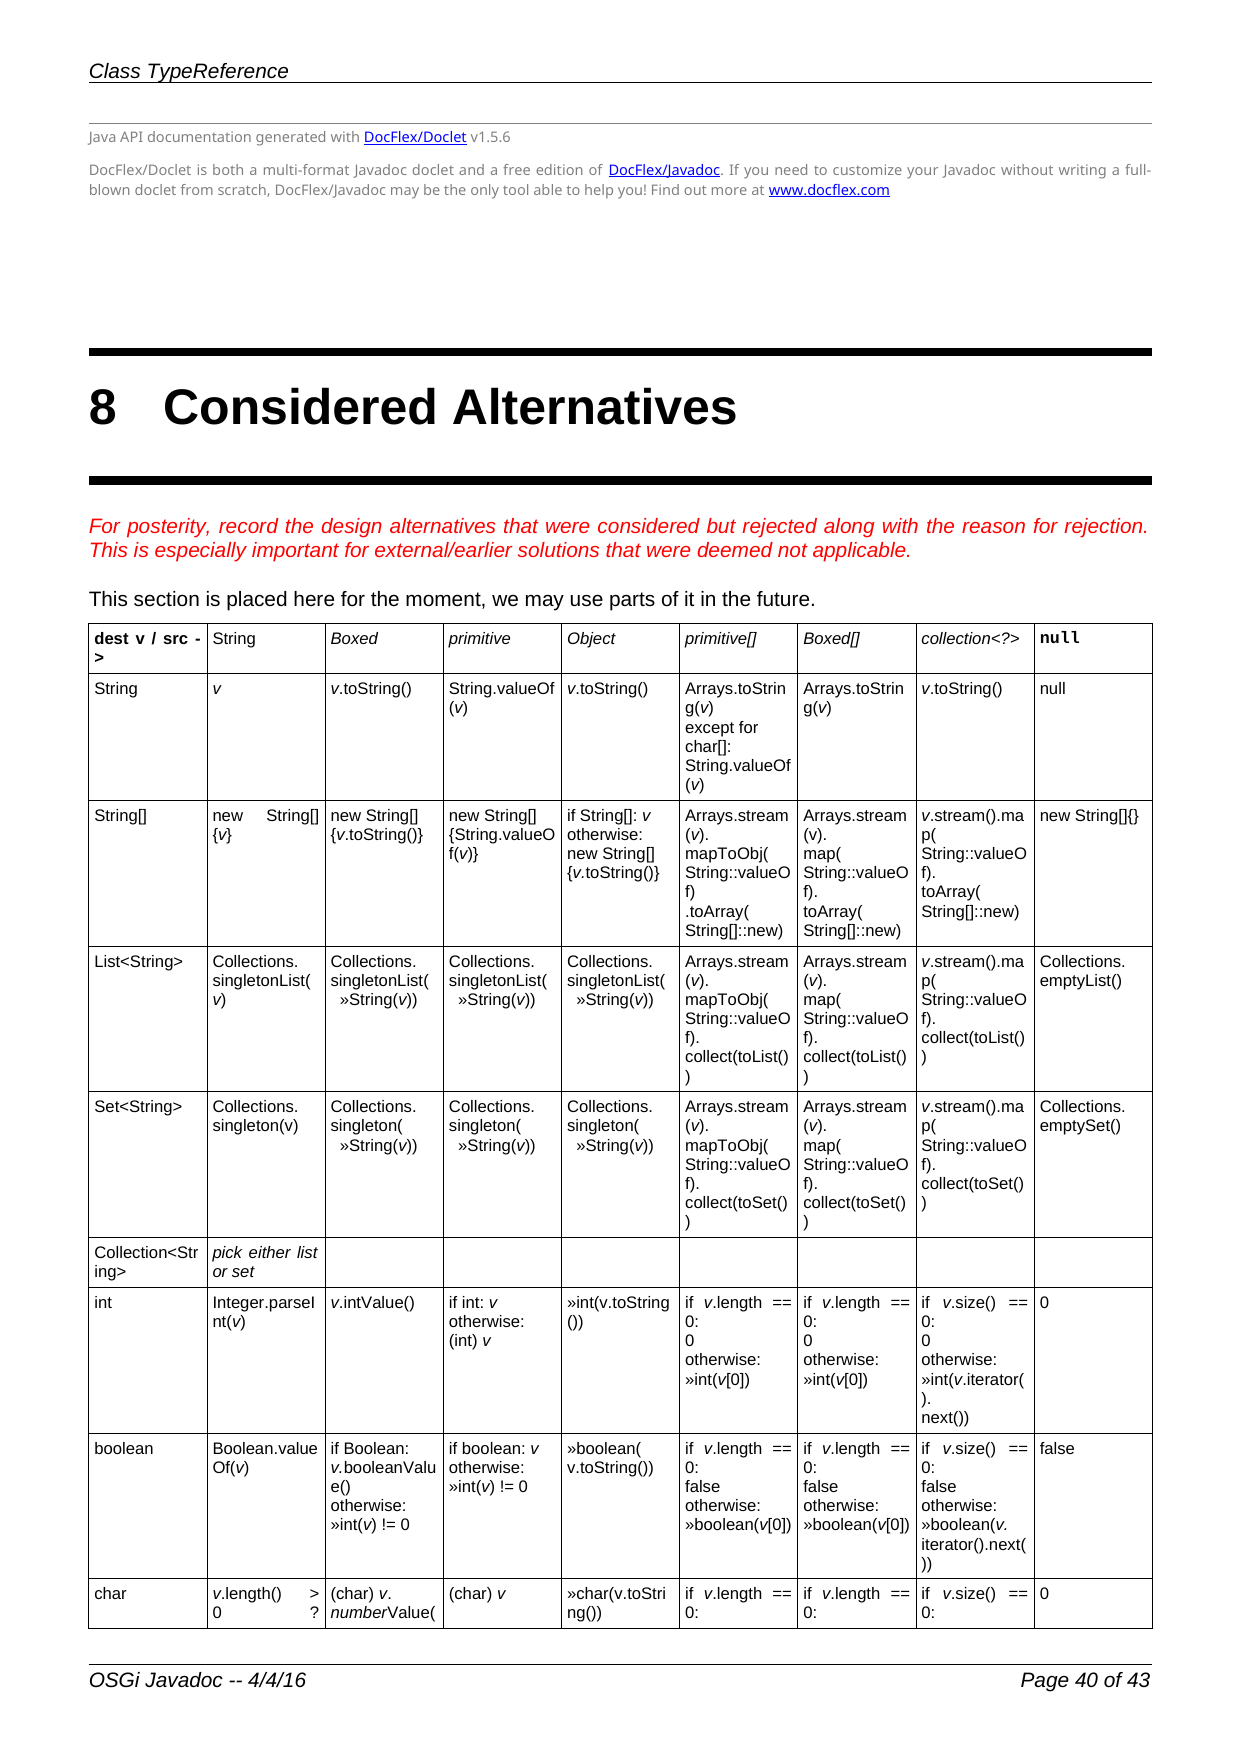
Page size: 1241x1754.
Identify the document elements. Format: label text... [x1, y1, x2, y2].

table_cell Collections. singleton( »String(v)) [562, 1092, 679, 1237]
table_cell Collections. singletonList( »String(v)) [562, 947, 679, 1091]
table_cell v.stream().map( String::valueOf). collect(toSet()) [917, 1092, 1034, 1237]
table_cell 0 [1035, 1288, 1152, 1433]
table_cell [798, 1238, 916, 1287]
table_cell »char(v.toString()) [562, 1579, 679, 1628]
table_cell Arrays.stream(v). map( String::valueOf). collect(toList()) [798, 947, 916, 1091]
table_cell String[] [89, 801, 207, 946]
table_cell if v.length == 0: [798, 1579, 916, 1628]
table_cell null [1035, 674, 1152, 800]
table_cell Collections. singletonList( »String(v)) [326, 947, 443, 1091]
text This section is placed here for the moment, we may use parts of it in the future. [88, 587, 1152, 611]
table_cell Arrays.stream(v). map( String::valueOf). toArray( String[]::new) [798, 801, 916, 946]
table_cell Arrays.stream(v). mapToObj( String::valueOf) .toArray( String[]::new) [680, 801, 797, 946]
table_cell [444, 1238, 561, 1287]
text DocFlex/Doclet is both a multi-format Javadoc doclet and a free edition of DocFlex/Javadoc. If you need to customize your Javadoc without writing a full-blown doclet from scratch, DocFlex/Javadoc may be the only tool able to help you! Find out more at www.docflex.com [88, 159, 1152, 199]
table_cell if v.length == 0: 0 otherwise: »int(v[0]) [680, 1288, 797, 1433]
table_cell String [89, 674, 207, 800]
table_cell if boolean: v otherwise: »int(v) != 0 [444, 1434, 561, 1578]
table_cell Collections. emptyList() [1035, 947, 1152, 1091]
table_cell Collections. emptySet() [1035, 1092, 1152, 1237]
table_cell v.toString() [326, 674, 443, 800]
table_cell if v.size() == 0: [917, 1579, 1034, 1628]
table_cell Collections. singletonList(v) [208, 947, 325, 1091]
table_cell v.stream().map( String::valueOf). toArray( String[]::new) [917, 801, 1034, 946]
table_cell Collections. singleton( »String(v)) [326, 1092, 443, 1237]
table_cell [917, 1238, 1034, 1287]
table_cell new String[] {String.valueOf(v)} [444, 801, 561, 946]
table_cell Boolean.valueOf(v) [208, 1434, 325, 1578]
table_cell new String[] {v.toString()} [326, 801, 443, 946]
table_header dest v / src -> [89, 624, 207, 673]
table_cell [680, 1238, 797, 1287]
table_cell v.stream().map( String::valueOf). collect(toList()) [917, 947, 1034, 1091]
table_cell [1035, 1238, 1152, 1287]
table_cell »boolean( v.toString()) [562, 1434, 679, 1578]
table_cell if v.length == 0: 0 otherwise: »int(v[0]) [798, 1288, 916, 1433]
table_cell v.toString() [917, 674, 1034, 800]
table_cell if String[]: v otherwise: new String[] {v.toString()} [562, 801, 679, 946]
text Java API documentation generated with DocFlex/Doclet v1.5.6 [88, 124, 1152, 147]
table_cell if Boolean: v.booleanValue() otherwise: »int(v) != 0 [326, 1434, 443, 1578]
table_header primitive [444, 624, 561, 673]
table_cell v [208, 674, 325, 800]
table_header collection<?> [917, 624, 1034, 673]
table_cell [562, 1238, 679, 1287]
table_header Boxed [326, 624, 443, 673]
table_cell String.valueOf(v) [444, 674, 561, 800]
table_cell List<String> [89, 947, 207, 1091]
table_cell char [89, 1579, 207, 1628]
subtitle Considered Alternatives [88, 349, 1152, 485]
table_cell Collection<String> [89, 1238, 207, 1287]
table_cell if v.length == 0: [680, 1579, 797, 1628]
table_cell Arrays.stream(v). mapToObj( String::valueOf). collect(toList()) [680, 947, 797, 1091]
table_cell Collections. singleton(v) [208, 1092, 325, 1237]
table_header null [1035, 624, 1152, 673]
text For posterity, record the design alternatives that were considered but rejected along with the reason for rejection. This is especially important for external/earlier solutions that were deemed not applicable. [88, 514, 1152, 562]
table_cell Arrays.toString(v) except for char[]: String.valueOf(v) [680, 674, 797, 800]
table_cell (char) v [444, 1579, 561, 1628]
table_cell pick either list or set [208, 1238, 325, 1287]
table_cell v.length() > 0 ? [208, 1579, 325, 1628]
table_cell if v.length == 0: false otherwise: »boolean(v[0]) [680, 1434, 797, 1578]
table_cell Arrays.stream(v). map( String::valueOf). collect(toSet()) [798, 1092, 916, 1237]
table_cell (char) v. numberValue( [326, 1579, 443, 1628]
table_cell [326, 1238, 443, 1287]
table_cell if v.length == 0: false otherwise: »boolean(v[0]) [798, 1434, 916, 1578]
table_cell if v.size() == 0: false otherwise: »boolean(v. iterator().next()) [917, 1434, 1034, 1578]
table_cell boolean [89, 1434, 207, 1578]
table_header String [208, 624, 325, 673]
table_cell if v.size() == 0: 0 otherwise: »int(v.iterator(). next()) [917, 1288, 1034, 1433]
table_cell int [89, 1288, 207, 1433]
table_cell Arrays.toString(v) [798, 674, 916, 800]
table_cell Integer.parseInt(v) [208, 1288, 325, 1433]
table_header Boxed[] [798, 624, 916, 673]
table_cell Collections. singleton( »String(v)) [444, 1092, 561, 1237]
table_cell if int: v otherwise: (int) v [444, 1288, 561, 1433]
table_cell Collections. singletonList( »String(v)) [444, 947, 561, 1091]
table_cell Arrays.stream(v). mapToObj( String::valueOf). collect(toSet()) [680, 1092, 797, 1237]
table_cell new String[] {v} [208, 801, 325, 946]
table_cell »int(v.toString()) [562, 1288, 679, 1433]
table_header Object [562, 624, 679, 673]
table_cell v.intValue() [326, 1288, 443, 1433]
table_cell v.toString() [562, 674, 679, 800]
table_cell Set<String> [89, 1092, 207, 1237]
table_cell 0 [1035, 1579, 1152, 1628]
table_header primitive[] [680, 624, 797, 673]
table_cell false [1035, 1434, 1152, 1578]
table_cell new String[]{} [1035, 801, 1152, 946]
